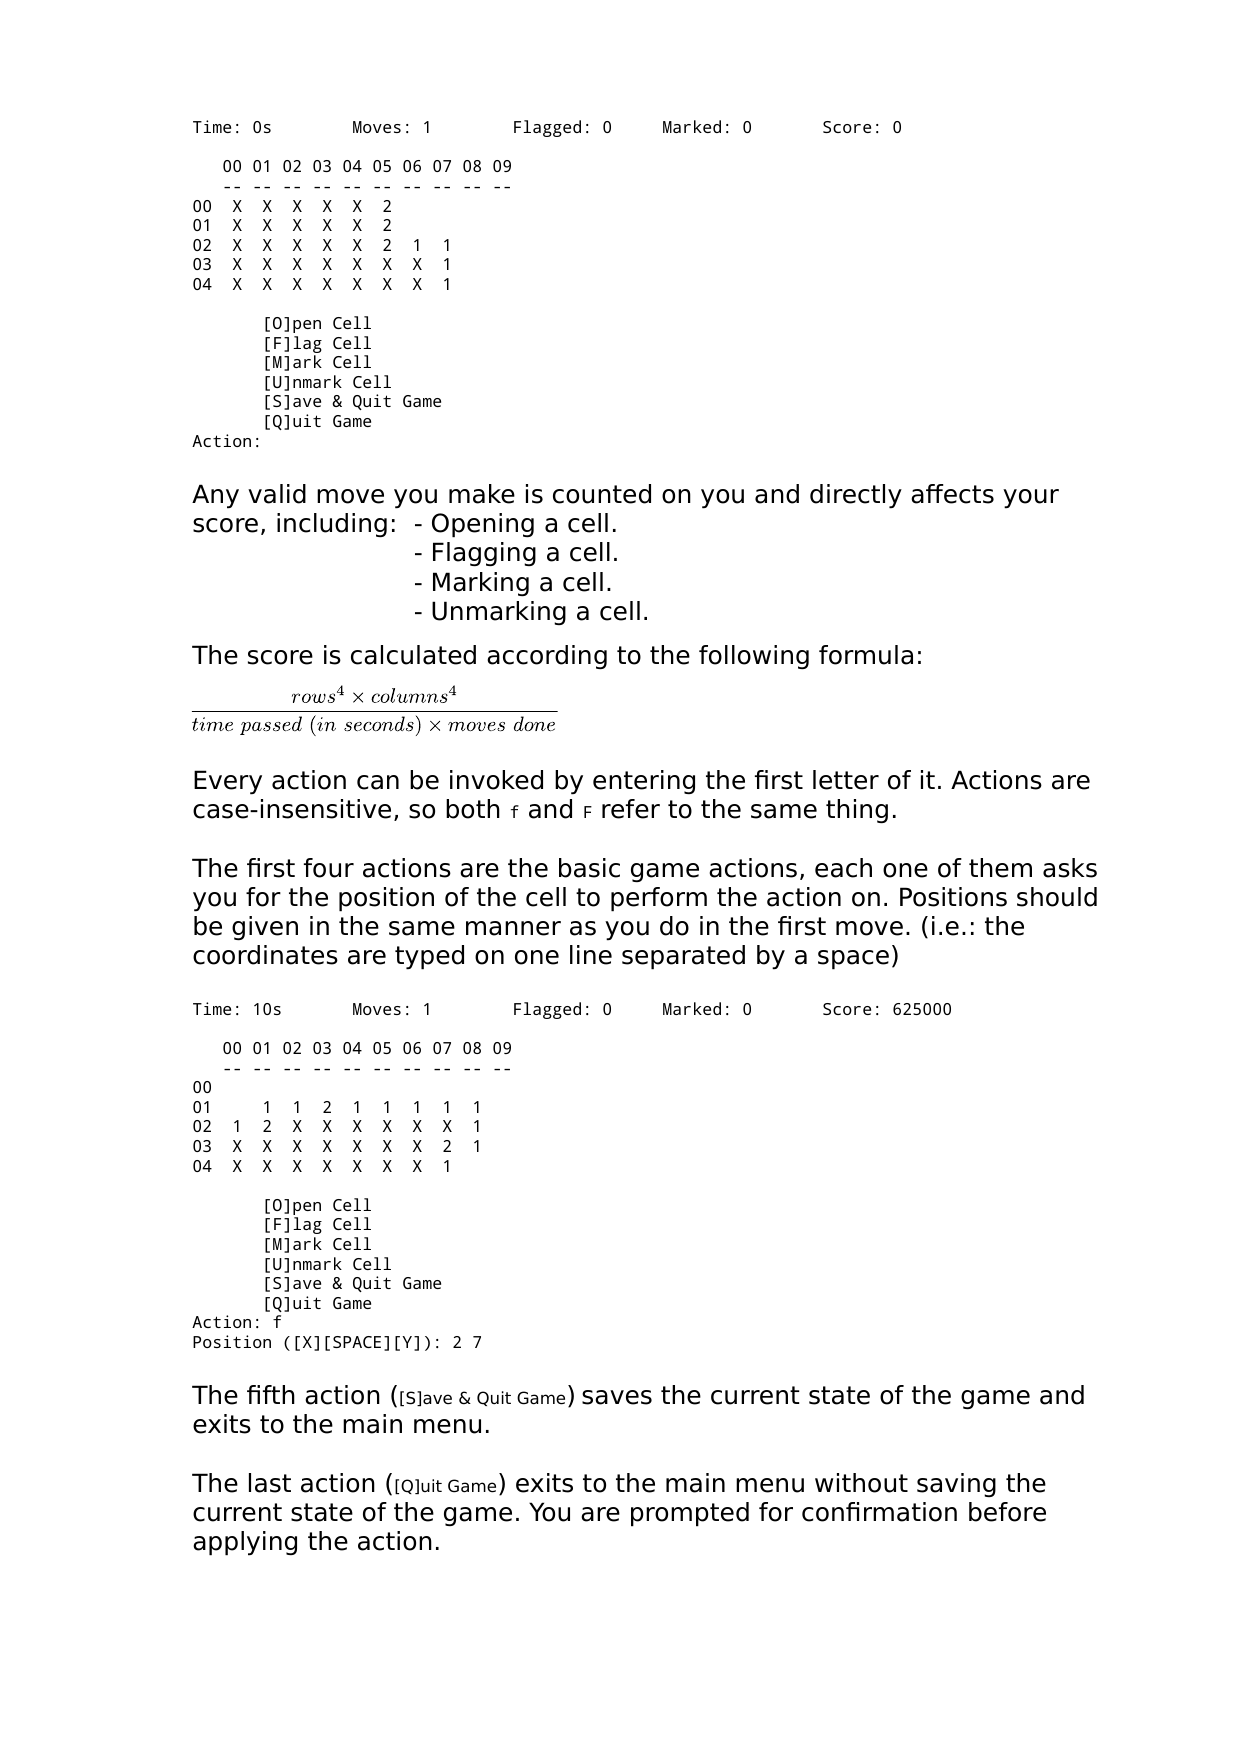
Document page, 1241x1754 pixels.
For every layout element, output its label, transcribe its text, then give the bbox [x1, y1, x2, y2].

text Any valid move you make is counted on you and directly affects your score, including: - Opening a cell. [192, 480, 1122, 539]
text Time: 10s Moves: 1 Flagged: 0 Marked: 0 Score: 625000 00 01 02 03 04 05 06 07 08 09 -- -- -- -- -- -- -- -- -- -- 00 01 1 1 2 1 1 1 1 1 02 1 2 X X X X X X 1 03 X X X X X X X 2 1 04 X X X X X X X 1 [O]pen Cell [F]lag Cell [M]ark Cell [U]nmark Cell [S]ave & Quit Game [Q]uit Game Action: f Position ([X][SPACE][Y]): 2 7 [192, 1000, 1122, 1352]
text The first four actions are the basic game actions, each one of them asks you for the position of the cell to perform the action on. Positions should be given in the same manner as you do in the first move. (i.e.: the coordinates are typed on one line separated by a space) [192, 854, 1122, 971]
text Every action can be invoked by entering the first letter of it. Actions are case-insensitive, so both f and F refer to the same thing. [192, 766, 1122, 824]
text Time: 0s Moves: 1 Flagged: 0 Marked: 0 Score: 0 00 01 02 03 04 05 06 07 08 09 -- -- -- -- -- -- -- -- -- -- 00 X X X X X 2 01 X X X X X 2 02 X X X X X 2 1 1 03 X X X X X X X 1 04 X X X X X X X 1 [O]pen Cell [F]lag Cell [M]ark Cell [U]nmark Cell [S]ave & Quit Game [Q]uit Game Action: [192, 118, 1122, 480]
text - Marking a cell. [192, 568, 1122, 597]
text The last action ([Q]uit Game) exits to the main menu without saving the current state of the game. You are prompted for confirmation before applying the action. [192, 1469, 1122, 1557]
text The fifth action ([S]ave & Quit Game) saves the current state of the game and exits to the main menu. [192, 1382, 1122, 1440]
text - Unmarking a cell. [192, 597, 1122, 626]
text The score is calculated according to the following formula: [192, 641, 1122, 670]
text - Flagging a cell. [192, 539, 1122, 568]
